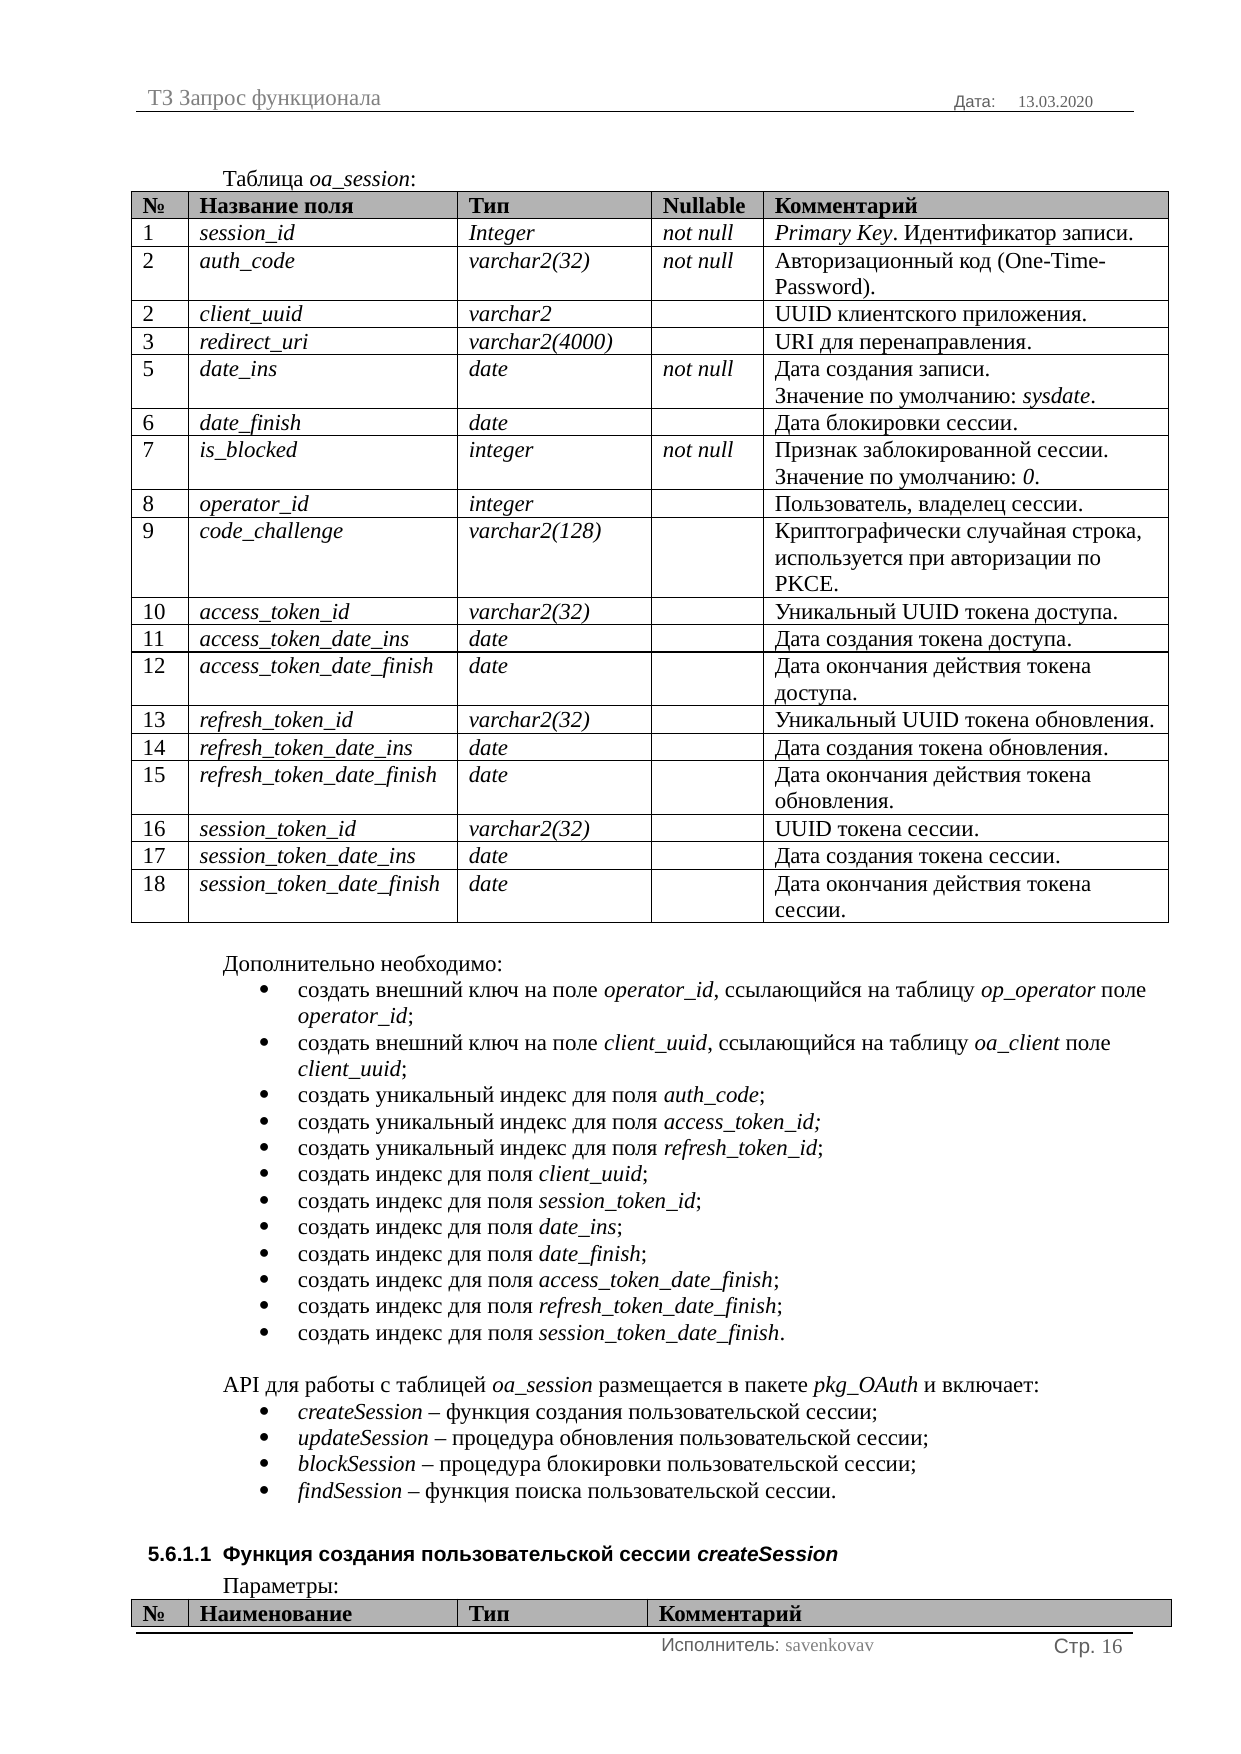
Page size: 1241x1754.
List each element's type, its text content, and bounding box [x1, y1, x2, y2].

table_cell Дата окончания действия токена обновления. [764, 761, 1168, 814]
table_cell Уникальный UUID токена доступа. [764, 598, 1168, 624]
table_cell 14 [132, 734, 188, 760]
list создать уникальный индекс для поля access_token_id; [260, 1108, 1152, 1134]
table_header Наименование [189, 1600, 457, 1626]
table_cell varchar2(32) [458, 706, 651, 733]
table_cell Уникальный UUID токена обновления. [764, 706, 1168, 733]
table_cell access_token_date_finish [189, 653, 457, 705]
text Параметры: [223, 1572, 1152, 1598]
table_cell not null [652, 219, 763, 246]
table_cell [652, 518, 763, 597]
table_cell date_finish [189, 409, 457, 435]
table_cell Дата окончания действия токена доступа. [764, 653, 1168, 705]
list создать уникальный индекс для поля refresh_token_id; [260, 1134, 1152, 1161]
table_cell Авторизационный код (One-Time-Password). [764, 247, 1168, 299]
table_cell session_token_date_finish [189, 870, 457, 922]
table_header № [132, 1600, 188, 1626]
table_cell access_token_date_ins [189, 625, 457, 651]
table_cell is_blocked [189, 436, 457, 489]
table_cell UUID токена сессии. [764, 815, 1168, 841]
table_cell client_uuid [189, 301, 457, 327]
list создать уникальный индекс для поля auth_code; [260, 1081, 1152, 1108]
table_cell Дата создания записи. Значение по умолчанию: sysdate. [764, 355, 1168, 408]
table_cell refresh_token_id [189, 706, 457, 733]
table_cell not null [652, 355, 763, 408]
table_cell not null [652, 247, 763, 299]
table_cell 2 [132, 247, 188, 299]
list создать индекс для поля date_finish; [260, 1239, 1152, 1266]
table_cell [652, 815, 763, 841]
table_cell date [458, 653, 651, 705]
table_header Название поля [189, 192, 457, 218]
table_cell redirect_uri [189, 328, 457, 354]
table_cell Дата создания токена сессии. [764, 842, 1168, 868]
table_cell [652, 625, 763, 651]
table_cell varchar2(32) [458, 598, 651, 624]
table_cell session_token_id [189, 815, 457, 841]
list создать индекс для поля date_ins; [260, 1213, 1152, 1239]
table_cell date [458, 355, 651, 408]
table_header Комментарий [764, 192, 1168, 218]
table_cell Primary Key. Идентификатор записи. [764, 219, 1168, 246]
list updateSession – процедура обновления пользовательской сессии; [260, 1424, 1152, 1450]
list findSession – функция поиска пользовательской сессии. [260, 1477, 1152, 1503]
table_cell [652, 653, 763, 705]
table_cell date [458, 625, 651, 651]
table_cell 8 [132, 490, 188, 517]
table_cell Признак заблокированной сессии. Значение по умолчанию: 0. [764, 436, 1168, 489]
table_cell code_challenge [189, 518, 457, 597]
table_cell [652, 761, 763, 814]
table_cell varchar2(32) [458, 815, 651, 841]
table_cell 7 [132, 436, 188, 489]
table_cell session_id [189, 219, 457, 246]
table_header Тип [458, 192, 651, 218]
table_cell UUID клиентского приложения. [764, 301, 1168, 327]
table_cell date [458, 409, 651, 435]
table_cell Дата окончания действия токена сессии. [764, 870, 1168, 922]
table_cell date_ins [189, 355, 457, 408]
table_cell 5 [132, 355, 188, 408]
table_cell 10 [132, 598, 188, 624]
table_cell Дата блокировки сессии. [764, 409, 1168, 435]
table_cell Дата создания токена обновления. [764, 734, 1168, 760]
list создать индекс для поля access_token_date_finish; [260, 1266, 1152, 1292]
table_cell integer [458, 490, 651, 517]
table_cell Дата создания токена доступа. [764, 625, 1168, 651]
table_cell Криптографически случайная строка, используется при авторизации по PKCE. [764, 518, 1168, 597]
table_cell access_token_id [189, 598, 457, 624]
text API для работы с таблицей oa_session размещается в пакете pkg_OAuth и включает: [223, 1371, 1152, 1398]
table_cell 16 [132, 815, 188, 841]
table_cell not null [652, 436, 763, 489]
table_cell varchar2(32) [458, 247, 651, 299]
table_cell Integer [458, 219, 651, 246]
table_cell session_token_date_ins [189, 842, 457, 868]
table_cell 11 [132, 625, 188, 651]
table_cell URI для перенаправления. [764, 328, 1168, 354]
table_cell [652, 706, 763, 733]
list создать индекс для поля session_token_date_finish. [260, 1319, 1152, 1345]
table_cell date [458, 842, 651, 868]
table_header Nullable [652, 192, 763, 218]
table_header Комментарий [648, 1600, 1171, 1626]
subtitle Функция создания пользовательской сессии createSession [148, 1542, 1152, 1566]
table_cell [652, 598, 763, 624]
table_cell refresh_token_date_finish [189, 761, 457, 814]
table_cell [652, 842, 763, 868]
list создать внешний ключ на поле client_uuid, ссылающийся на таблицу oa_client поле client_uuid; [260, 1029, 1152, 1081]
text Дополнительно необходимо: [223, 950, 1152, 976]
list создать индекс для поля client_uuid; [260, 1161, 1152, 1187]
table_cell 17 [132, 842, 188, 868]
table_cell 18 [132, 870, 188, 922]
text Таблица oa_session: [223, 164, 1152, 191]
table_cell auth_code [189, 247, 457, 299]
table_cell 15 [132, 761, 188, 814]
table_cell [652, 409, 763, 435]
table_cell varchar2(4000) [458, 328, 651, 354]
table_cell 13 [132, 706, 188, 733]
table_cell 12 [132, 653, 188, 705]
table_cell 6 [132, 409, 188, 435]
table_cell [652, 328, 763, 354]
table_cell [652, 870, 763, 922]
table_cell [652, 490, 763, 517]
list создать индекс для поля refresh_token_date_finish; [260, 1292, 1152, 1319]
table_cell 2 [132, 301, 188, 327]
list createSession – функция создания пользовательской сессии; [260, 1398, 1152, 1424]
table_cell date [458, 734, 651, 760]
table_cell [652, 734, 763, 760]
list blockSession – процедура блокировки пользовательской сессии; [260, 1450, 1152, 1477]
table_cell varchar2(128) [458, 518, 651, 597]
table_cell date [458, 761, 651, 814]
table_cell [652, 301, 763, 327]
list создать внешний ключ на поле operator_id, ссылающийся на таблицу op_operator поле operator_id; [260, 976, 1152, 1029]
table_cell 3 [132, 328, 188, 354]
list создать индекс для поля session_token_id; [260, 1187, 1152, 1213]
table_cell operator_id [189, 490, 457, 517]
table_cell refresh_token_date_ins [189, 734, 457, 760]
table_cell varchar2 [458, 301, 651, 327]
table_header Тип [458, 1600, 647, 1626]
table_cell integer [458, 436, 651, 489]
table_header № [132, 192, 188, 218]
table_cell 9 [132, 518, 188, 597]
table_cell date [458, 870, 651, 922]
table_cell 1 [132, 219, 188, 246]
table_cell Пользователь, владелец сессии. [764, 490, 1168, 517]
